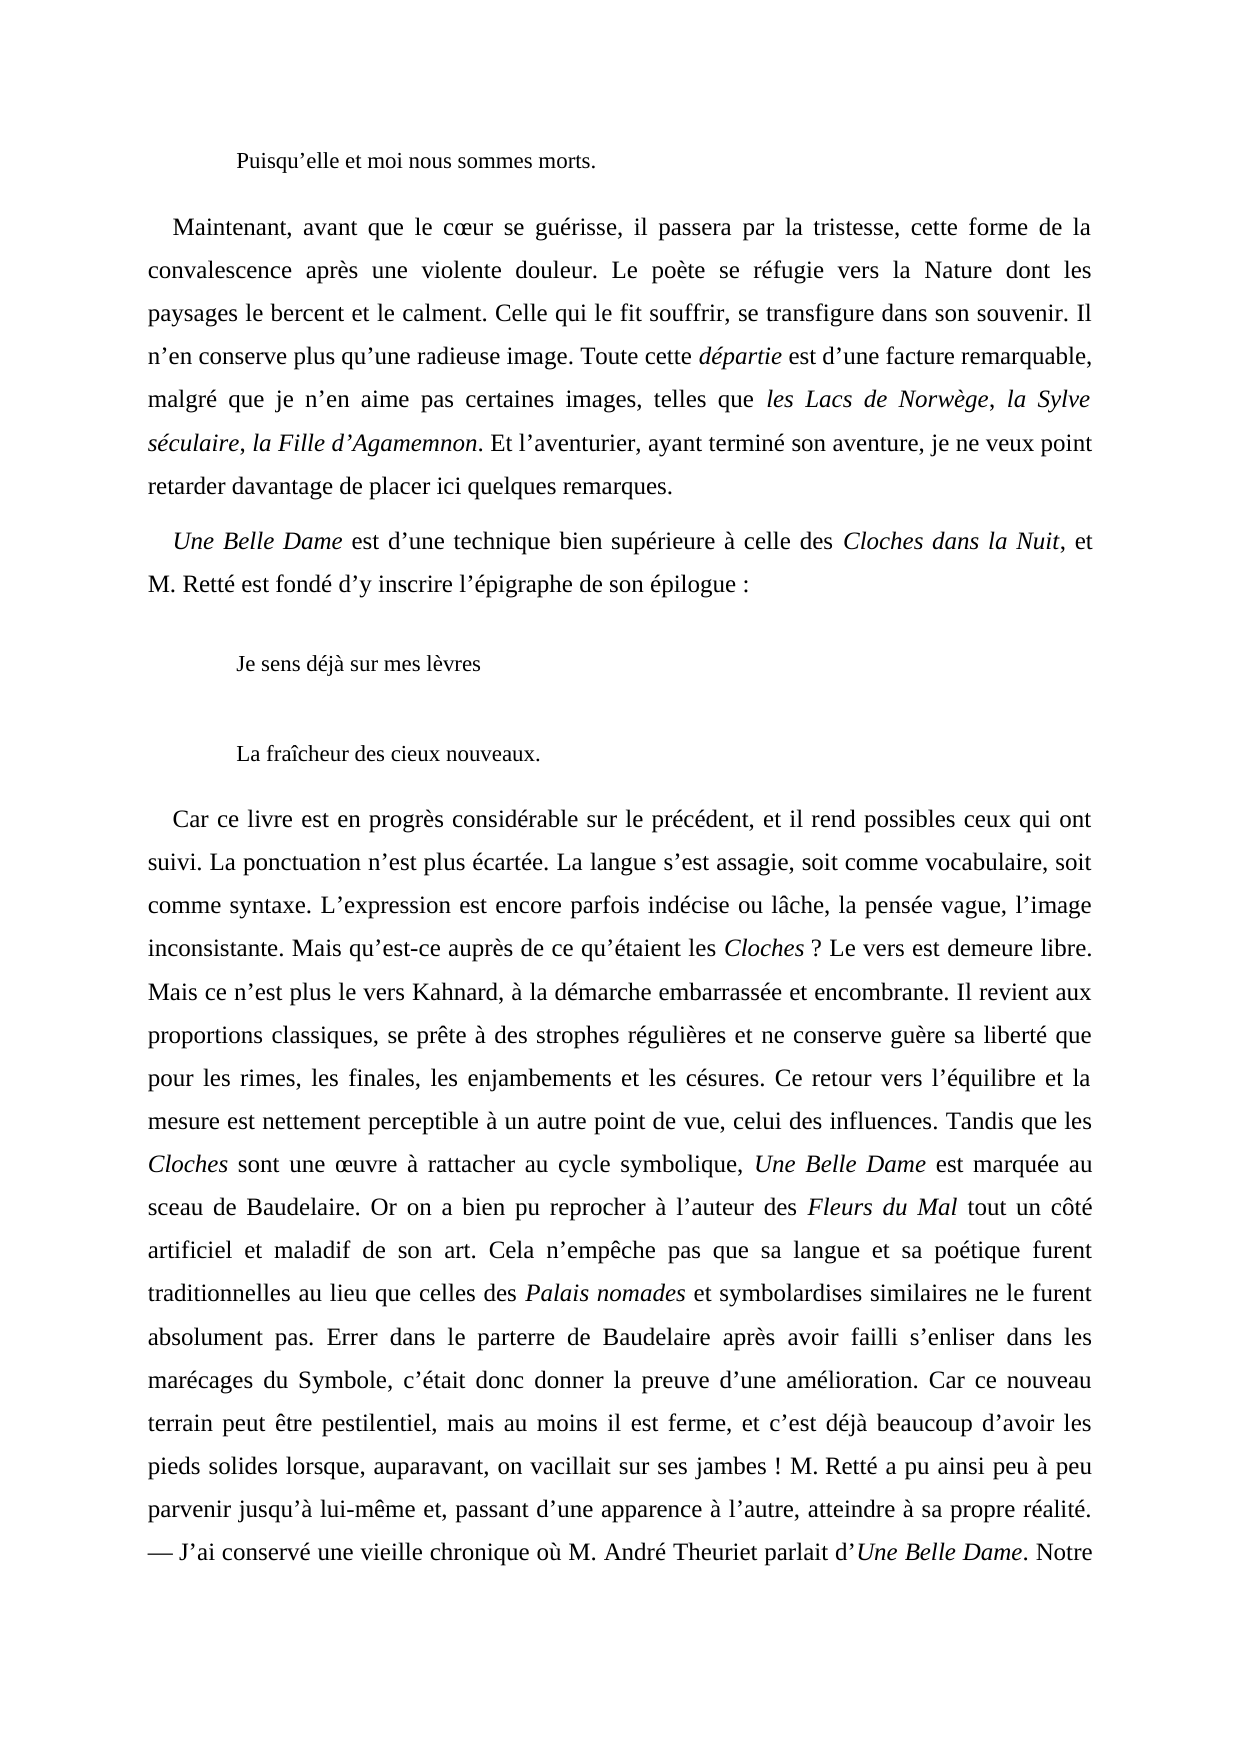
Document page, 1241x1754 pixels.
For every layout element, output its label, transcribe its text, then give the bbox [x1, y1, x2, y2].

text Une Belle Dame est d’une technique bien supérieure à celle des Cloches dans la Nuit, et M. Retté est fondé d’y inscrire l’épigraphe de son épilogue : [148, 526, 1093, 598]
text La fraîcheur des cieux nouveaux. [236, 740, 1093, 766]
text Car ce livre est en progrès considérable sur le précédent, et il rend possibles ceux qui ont suivi. La ponctuation n’est plus écartée. La langue s’est assagie, soit comme vocabulaire, soit comme syntaxe. L’expression est encore parfois indécise ou lâche, la pensée vague, l’image inconsistante. Mais qu’est-ce auprès de ce qu’étaient les Cloches ? Le vers est demeure libre. Mais ce n’est plus le vers Kahnard, à la démarche embarrassée et encombrante. Il revient aux proportions classiques, se prête à des strophes régulières et ne conserve guère sa liberté que pour les rimes, les finales, les enjambements et les césures. Ce retour vers l’équilibre et la mesure est nettement perceptible à un autre point de vue, celui des influences. Tandis que les Cloches sont une œuvre à rattacher au cycle symbolique, Une Belle Dame est marquée au sceau de Baudelaire. Or on a bien pu reprocher à l’auteur des Fleurs du Mal tout un côté artificiel et maladif de son art. Cela n’empêche pas que sa langue et sa poétique furent traditionnelles au lieu que celles des Palais nomades et symbolardises similaires ne le furent absolument pas. Errer dans le parterre de Baudelaire après avoir failli s’enliser dans les marécages du Symbole, c’était donc donner la preuve d’une amélioration. Car ce nouveau terrain peut être pestilentiel, mais au moins il est ferme, et c’est déjà beaucoup d’avoir les pieds solides lorsque, auparavant, on vacillait sur ses jambes ! M. Retté a pu ainsi peu à peu parvenir jusqu’à lui-même et, passant d’une apparence à l’autre, atteindre à sa propre réalité. — J’ai conservé une vieille chronique où M. André Theuriet parlait d’Une Belle Dame. Notre [148, 804, 1093, 1566]
text Puisqu’elle et moi nous sommes morts. [236, 148, 1093, 174]
text Je sens déjà sur mes lèvres [236, 650, 1093, 677]
text Maintenant, avant que le cœur se guérisse, il passera par la tristesse, cette forme de la convalescence après une violente douleur. Le poète se réfugie vers la Nature dont les paysages le bercent et le calment. Celle qui le fit souffrir, se transfigure dans son souvenir. Il n’en conserve plus qu’une radieuse image. Toute cette départie est d’une facture remarquable, malgré que je n’en aime pas certaines images, telles que les Lacs de Norwège, la Sylve séculaire, la Fille d’Agamemnon. Et l’aventurier, ayant terminé son aventure, je ne veux point retarder davantage de placer ici quelques remarques. [148, 212, 1093, 499]
